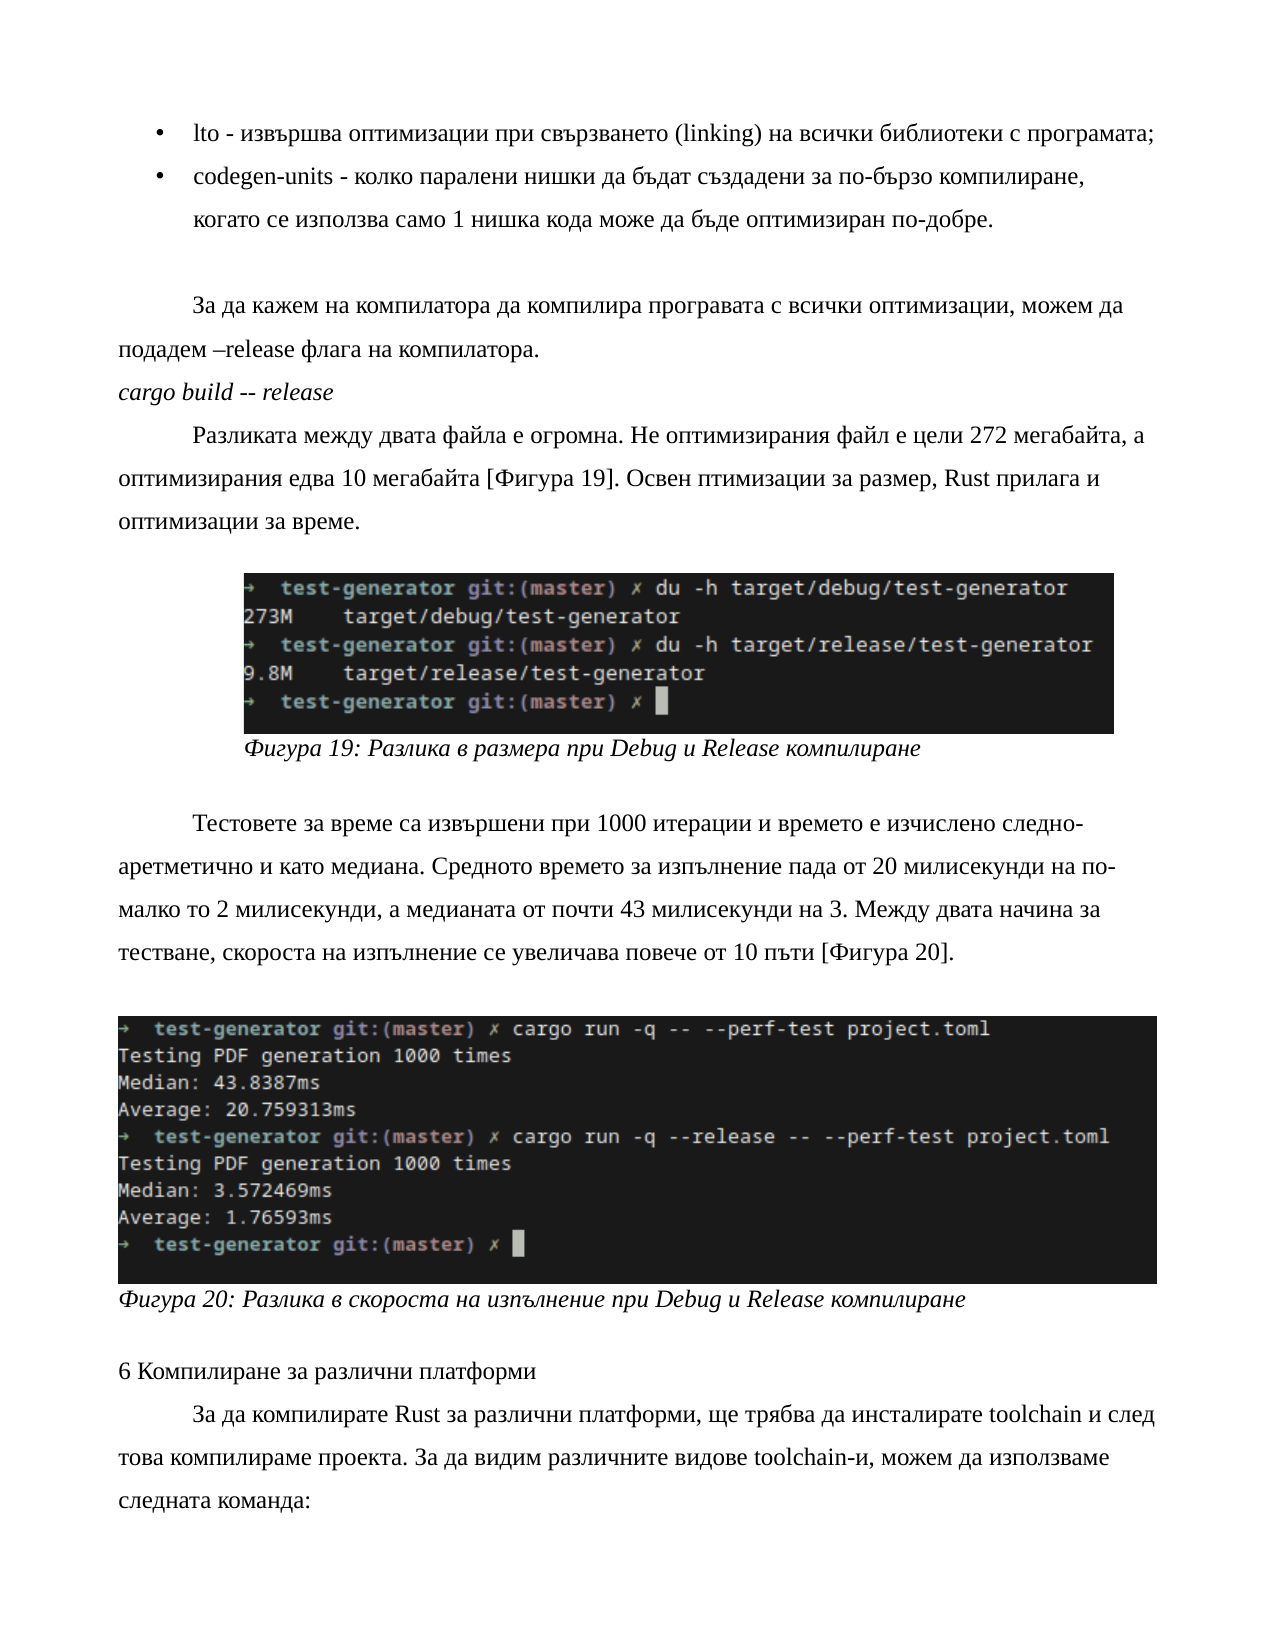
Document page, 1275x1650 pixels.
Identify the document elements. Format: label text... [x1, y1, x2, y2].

text cargo build -- release [118, 377, 1157, 406]
picture [243, 573, 1114, 734]
text За да кажем на компилатора да компилира програвата с всички оптимизации, можем да [118, 291, 1157, 319]
list codegen-units - колко паралени нишки да бъдат създадени за по-бързо компилиране, когато се използва само 1 нишка кода може да бъде оптимизиран по-добре. [156, 161, 1157, 233]
text Фигура 19: Разлика в размера при Debug и Release компилиране [244, 734, 1114, 762]
text подадем –release флага на компилатора. [118, 334, 1157, 362]
text Разликата между двата файла е огромна. Не оптимизирания файл е цели 272 мегабайта, а оптимизирания едва 10 мегабайта [Фигура 19]. Освен птимизации за размер, Rust прилага и оптимизации за време. Тестовете за време са извършени при 1000 итерации и времето е изчислено следно-аретметично и като медиана. Средното времето за изпълнение пада от 20 милисекунди на по-малко то 2 милисекунди, а медианата от почти 43 милисекунди на 3. Между двата начина за тестване, скороста на изпълнение се увеличава повече от 10 пъти [Фигура 20]. [118, 420, 1157, 1016]
text 6 Компилиране за различни платформи [118, 1313, 1157, 1384]
picture [118, 1016, 1157, 1284]
list lto - извършва оптимизации при свързването (linking) на всички библиотеки с програмата; [156, 118, 1157, 147]
text Фигура 20: Разлика в скороста на изпълнение при Debug и Release компилиране [118, 1284, 1157, 1313]
text За да компилирате Rust за различни платформи, ще трябва да инсталирате toolchain и след това компилираме проекта. За да видим различните видове toolchain-и, можем да използваме следната команда: [118, 1399, 1157, 1514]
